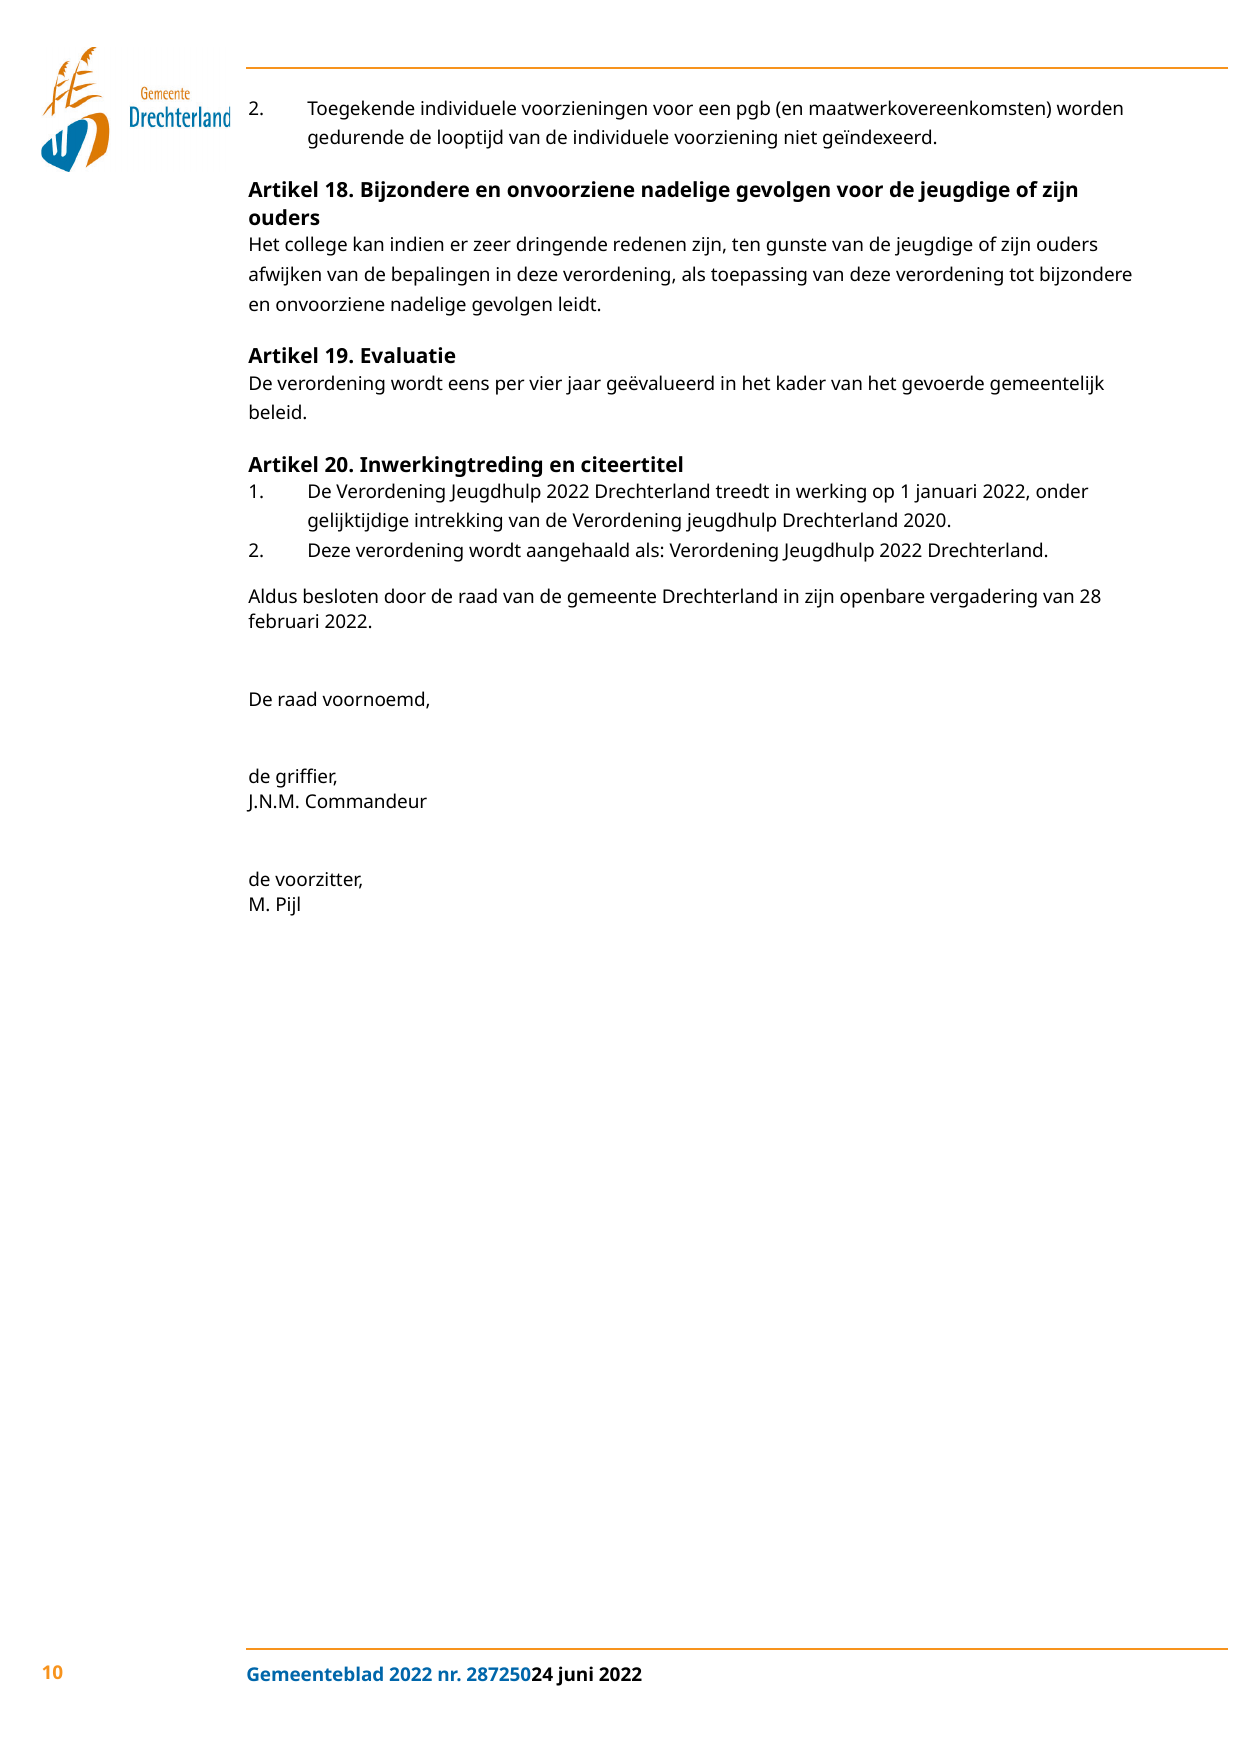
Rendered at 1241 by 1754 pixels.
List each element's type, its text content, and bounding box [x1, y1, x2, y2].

list Toegekende individuele voorzieningen voor een pgb (en maatwerkovereenkomsten) worden gedurende de looptijd van de individuele voorziening niet geïndexeerd. [248, 95, 1152, 150]
text M. Pijl [248, 892, 1152, 917]
text Artikel 20. Inwerkingtreding en citeertitel [248, 450, 1152, 478]
text J.N.M. Commandeur [248, 789, 1152, 814]
text De raad voornoemd, [248, 686, 1152, 712]
picture [226, 115, 231, 124]
text de voorzitter, [248, 866, 1152, 892]
list Deze verordening wordt aangehaald als: Verordening Jeugdhulp 2022 Drechterland. [248, 537, 1152, 563]
picture [41, 158, 64, 172]
picture [41, 47, 231, 172]
text Artikel 18. Bijzondere en onvoorziene nadelige gevolgen voor de jeugdige of zijn ouders [248, 175, 1152, 232]
text de griffier, [248, 763, 1152, 789]
text Het college kan indien er zeer dringende redenen zijn, ten gunste van de jeugdige of zijn ouders afwijken van de bepalingen in deze verordening, als toepassing van deze verordening tot bijzondere en onvoorziene nadelige gevolgen leidt. [248, 232, 1152, 317]
list De Verordening Jeugdhulp 2022 Drechterland treedt in werking op 1 januari 2022, onder gelijktijdige intrekking van de Verordening jeugdhulp Drechterland 2020. [248, 478, 1152, 533]
text De verordening wordt eens per vier jaar geëvalueerd in het kader van het gevoerde gemeentelijk beleid. [248, 370, 1152, 425]
text Aldus besloten door de raad van de gemeente Drechterland in zijn openbare vergadering van 28 februari 2022. [248, 583, 1152, 634]
text Artikel 19. Evaluatie [248, 341, 1152, 370]
